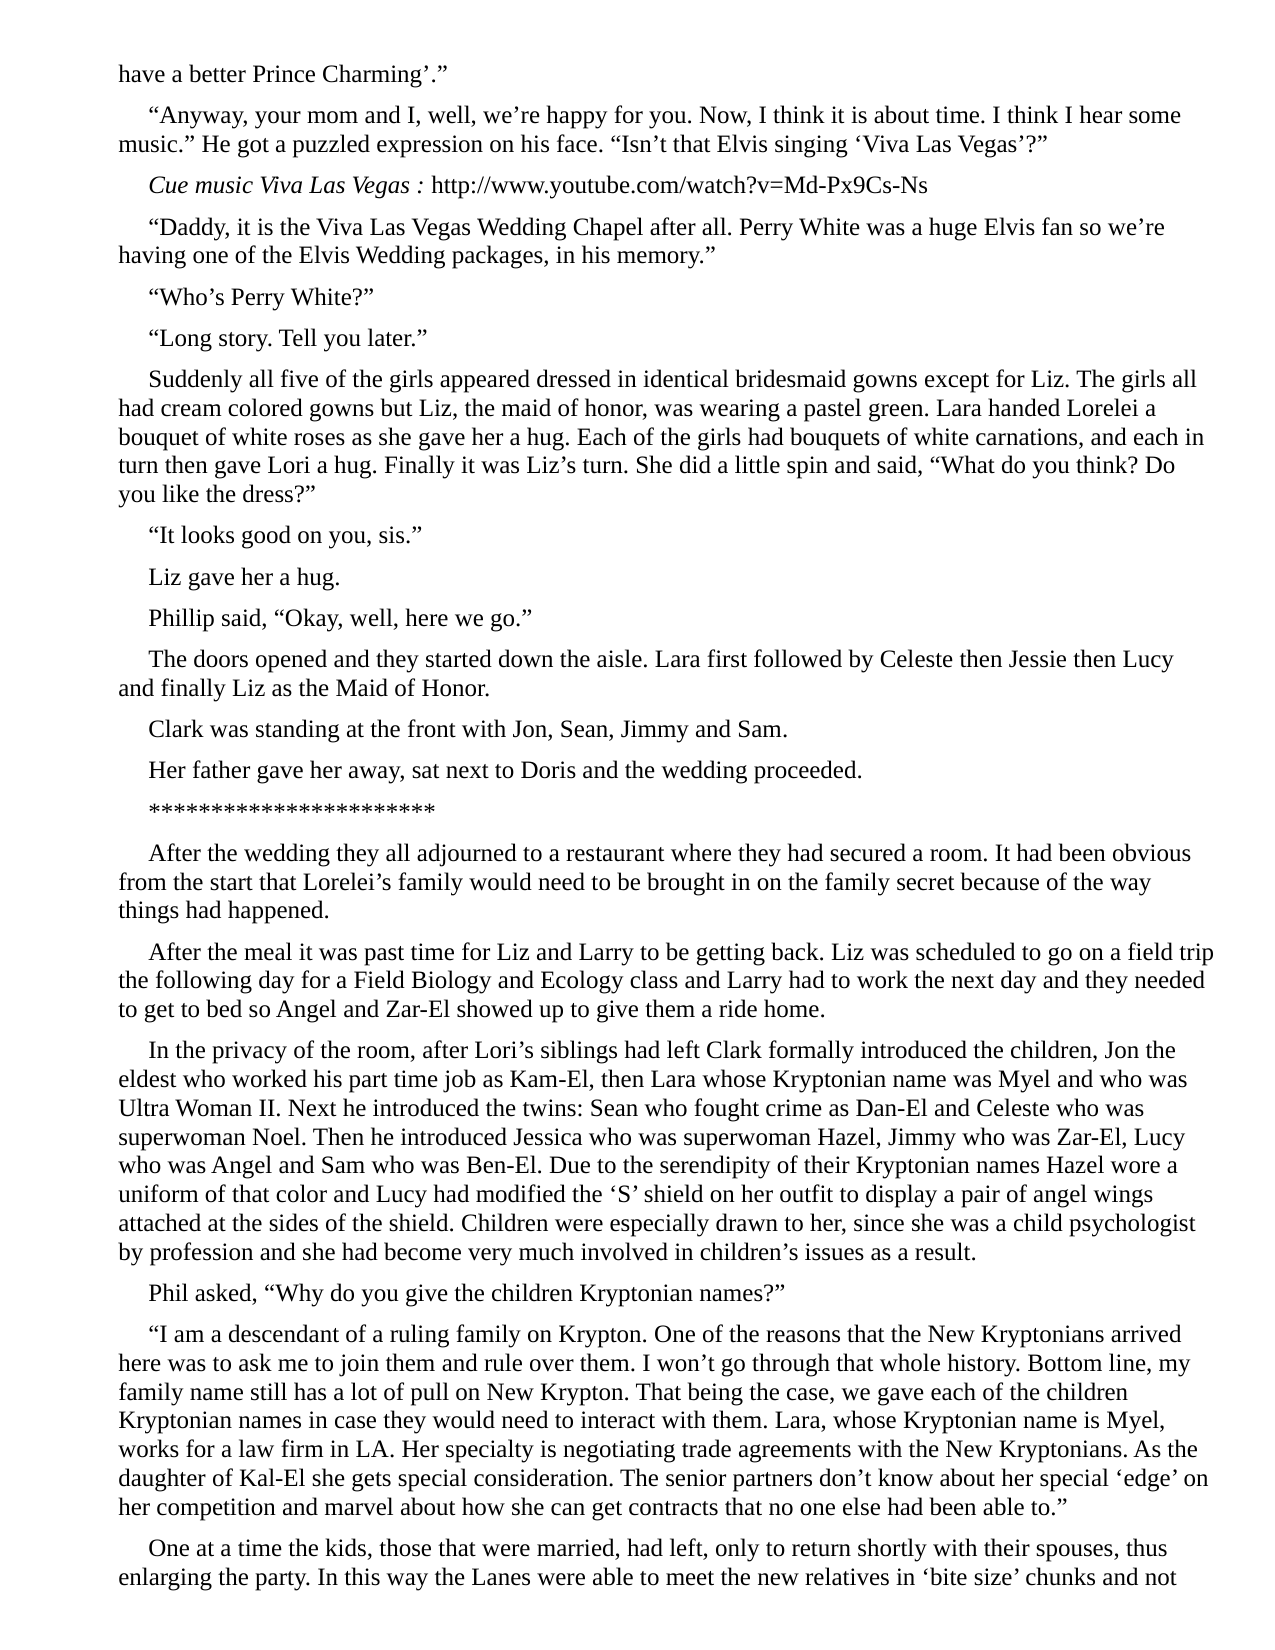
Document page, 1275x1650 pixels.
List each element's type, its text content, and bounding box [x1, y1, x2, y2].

text have a better Prince Charming’.” [118, 59, 1216, 88]
text Suddenly all five of the girls appeared dressed in identical bridesmaid gowns except for Liz. The girls all had cream colored gowns but Liz, the maid of honor, was wearing a pastel green. Lara handed Lorelei a bouquet of white roses as she gave her a hug. Each of the girls had bouquets of white carnations, and each in turn then gave Lori a hug. Finally it was Liz’s turn. She did a little spin and said, “What do you think? Do you like the dress?” [118, 364, 1216, 508]
text *********************** [118, 797, 1216, 825]
text “Daddy, it is the Viva Las Vegas Wedding Chapel after all. Perry White was a huge Elvis fan so we’re having one of the Elvis Wedding packages, in his memory.” [118, 212, 1216, 269]
text “Anyway, your mom and I, well, we’re happy for you. Now, I think it is about time. I think I hear some music.” He got a puzzled expression on his face. “Isn’t that Elvis singing ‘Viva Las Vegas’?” [118, 100, 1216, 158]
text After the meal it was past time for Liz and Larry to be getting back. Liz was scheduled to go on a field trip the following day for a Field Biology and Ecology class and Larry had to work the next day and they needed to get to bed so Angel and Zar-El showed up to give them a ride home. [118, 937, 1216, 1023]
text After the wedding they all adjourned to a restaurant where they had secured a room. It had been obvious from the start that Lorelei’s family would need to be brought in on the family secret because of the way things had happened. [118, 838, 1216, 924]
text Phil asked, “Why do you give the children Kryptonian names?” [118, 1278, 1216, 1307]
text “Long story. Tell you later.” [118, 323, 1216, 352]
text “Who’s Perry White?” [118, 282, 1216, 310]
text The doors opened and they started down the aisle. Lara first followed by Celeste then Jessie then Lucy and finally Liz as the Maid of Honor. [118, 644, 1216, 702]
text One at a time the kids, those that were married, had left, only to return shortly with their spouses, thus enlarging the party. In this way the Lanes were able to meet the new relatives in ‘bite size’ chunks and not [118, 1533, 1216, 1590]
text Phillip said, “Okay, well, here we go.” [118, 603, 1216, 632]
text “It looks good on you, sis.” [118, 520, 1216, 549]
text Liz gave her a hug. [118, 562, 1216, 590]
text Cue music Viva Las Vegas : http://www.youtube.com/watch?v=Md-Px9Cs-Ns [118, 170, 1216, 199]
text “I am a descendant of a ruling family on Krypton. One of the reasons that the New Kryptonians arrived here was to ask me to join them and rule over them. I won’t go through that whole history. Bottom line, my family name still has a lot of pull on New Krypton. That being the case, we gave each of the children Kryptonian names in case they would need to interact with them. Lara, whose Kryptonian name is Myel, works for a law firm in LA. Her specialty is negotiating trade agreements with the New Kryptonians. As the daughter of Kal-El she gets special consideration. The senior partners don’t know about her special ‘edge’ on her competition and marvel about how she can get contracts that no one else had been able to.” [118, 1319, 1216, 1520]
text Her father gave her away, sat next to Doris and the wedding proceeded. [118, 755, 1216, 784]
text Clark was standing at the front with Jon, Sean, Jimmy and Sam. [118, 714, 1216, 743]
text In the privacy of the room, after Lori’s siblings had left Clark formally introduced the children, Jon the eldest who worked his part time job as Kam-El, then Lara whose Kryptonian name was Myel and who was Ultra Woman II. Next he introduced the twins: Sean who fought crime as Dan-El and Celeste who was superwoman Noel. Then he introduced Jessica who was superwoman Hazel, Jimmy who was Zar-El, Lucy who was Angel and Sam who was Ben-El. Due to the serendipity of their Kryptonian names Hazel wore a uniform of that color and Lucy had modified the ‘S’ shield on her outfit to display a pair of angel wings attached at the sides of the shield. Children were especially drawn to her, since she was a child psychologist by profession and she had become very much involved in children’s issues as a result. [118, 1035, 1216, 1265]
